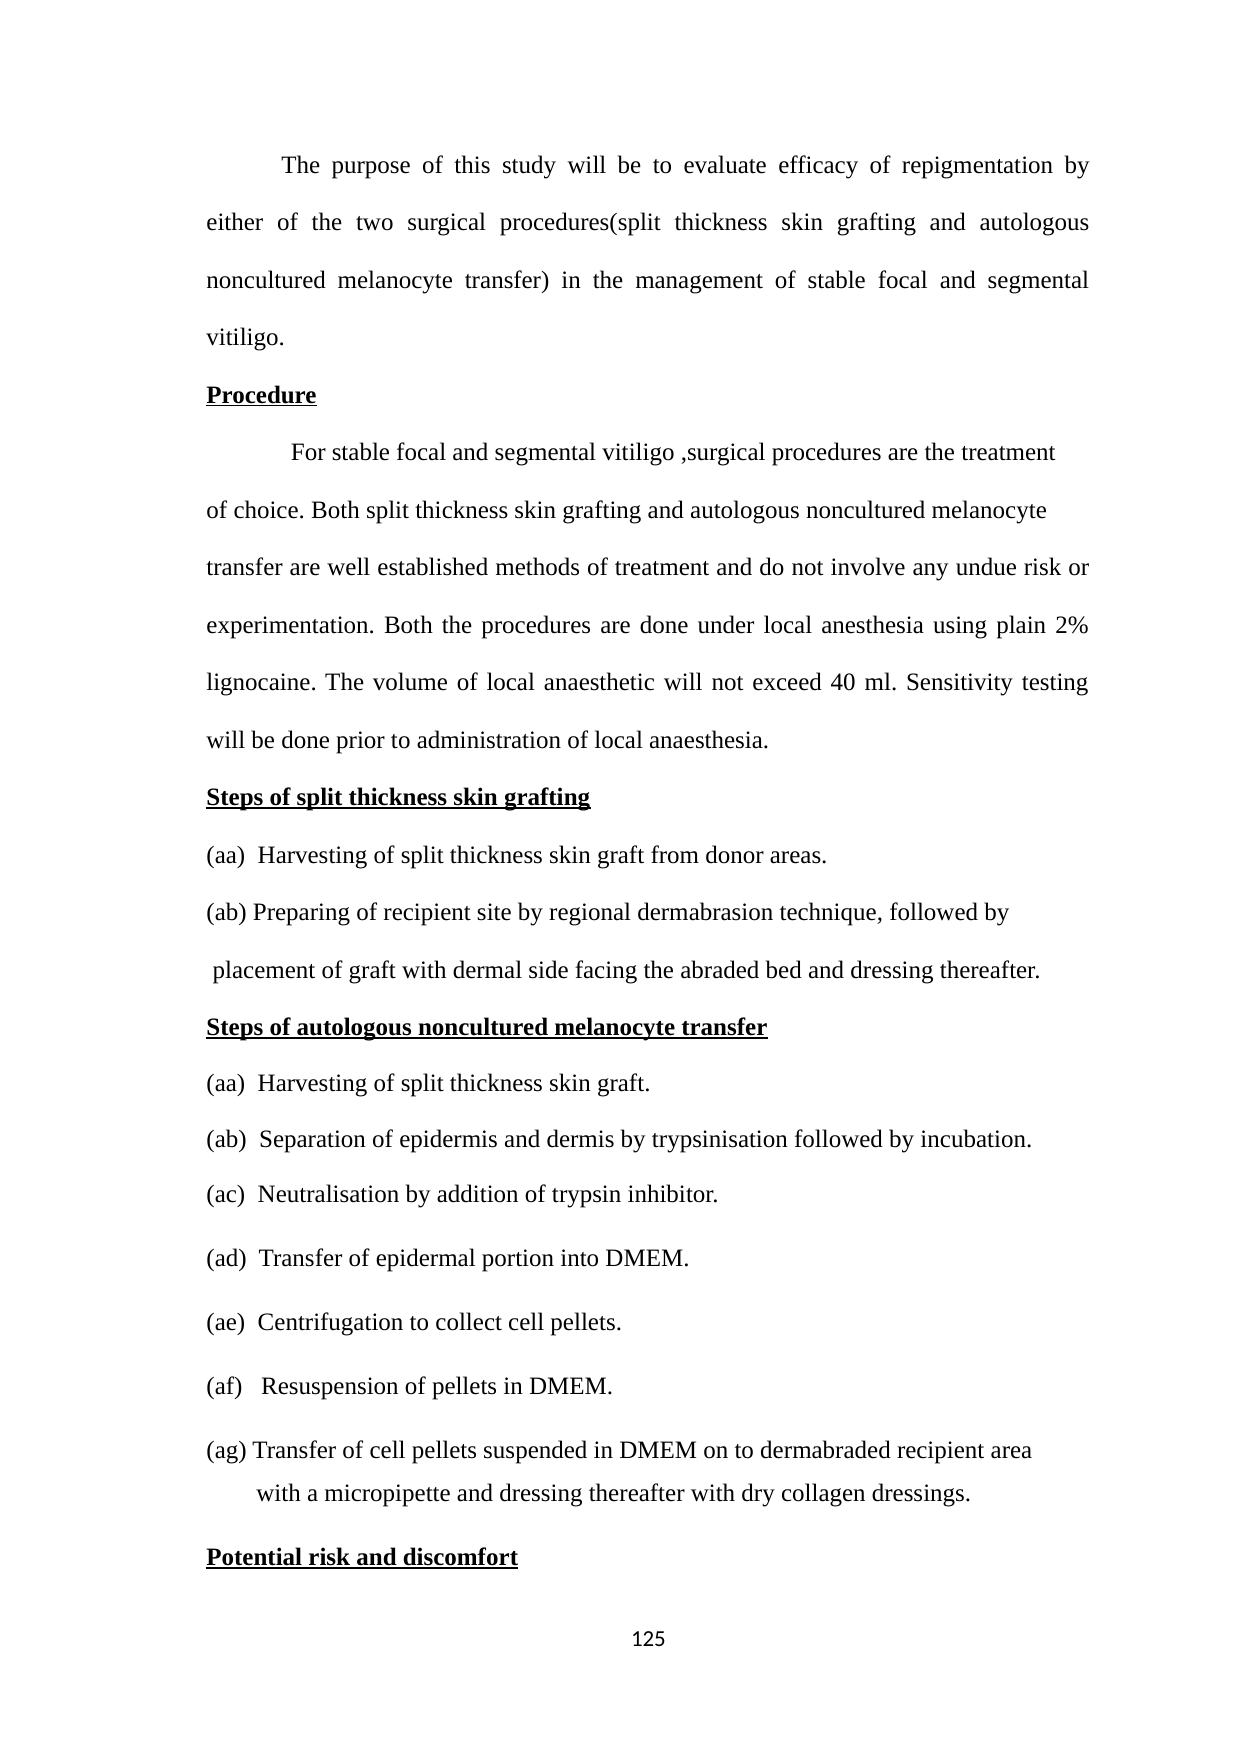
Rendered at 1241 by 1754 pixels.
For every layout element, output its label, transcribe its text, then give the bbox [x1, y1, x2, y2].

text Steps of split thickness skin grafting [206, 782, 1090, 811]
text (ac) Neutralisation by addition of trypsin inhibitor. [206, 1179, 1090, 1208]
text (ae) Centrifugation to collect cell pellets. [206, 1307, 1090, 1336]
text (ab) Separation of epidermis and dermis by trypsinisation followed by incubation. [206, 1124, 1090, 1152]
text (ab) Preparing of recipient site by regional dermabrasion technique, followed by [206, 897, 1090, 926]
text transfer are well established methods of treatment and do not involve any undue risk or experimentation. Both the procedures are done under local anesthesia using plain 2% lignocaine. The volume of local anaesthetic will not exceed 40 ml. Sensitivity testing will be done prior to administration of local anaesthesia. [206, 552, 1090, 754]
text (af) Resuspension of pellets in DMEM. [206, 1371, 1090, 1400]
text placement of graft with dermal side facing the abraded bed and dressing thereafter. [206, 955, 1090, 984]
text with a micropipette and dressing thereafter with dry collagen dressings. [206, 1478, 1090, 1507]
text (ag) Transfer of cell pellets suspended in DMEM on to dermabraded recipient area [206, 1435, 1090, 1464]
text For stable focal and segmental vitiligo ,surgical procedures are the treatment [206, 437, 1090, 466]
text (aa) Harvesting of split thickness skin graft from donor areas. [206, 840, 1090, 869]
text Procedure [206, 380, 1090, 409]
text (ad) Transfer of epidermal portion into DMEM. [206, 1243, 1090, 1272]
text Steps of autologous noncultured melanocyte transfer [206, 1012, 1090, 1041]
text The purpose of this study will be to evaluate efficacy of repigmentation by either of the two surgical procedures(split thickness skin grafting and autologous noncultured melanocyte transfer) in the management of stable focal and segmental vitiligo. [206, 150, 1090, 351]
text Potential risk and discomfort [206, 1542, 1090, 1571]
text (aa) Harvesting of split thickness skin graft. [206, 1068, 1090, 1097]
text of choice. Both split thickness skin grafting and autologous noncultured melanocyte [206, 495, 1090, 524]
